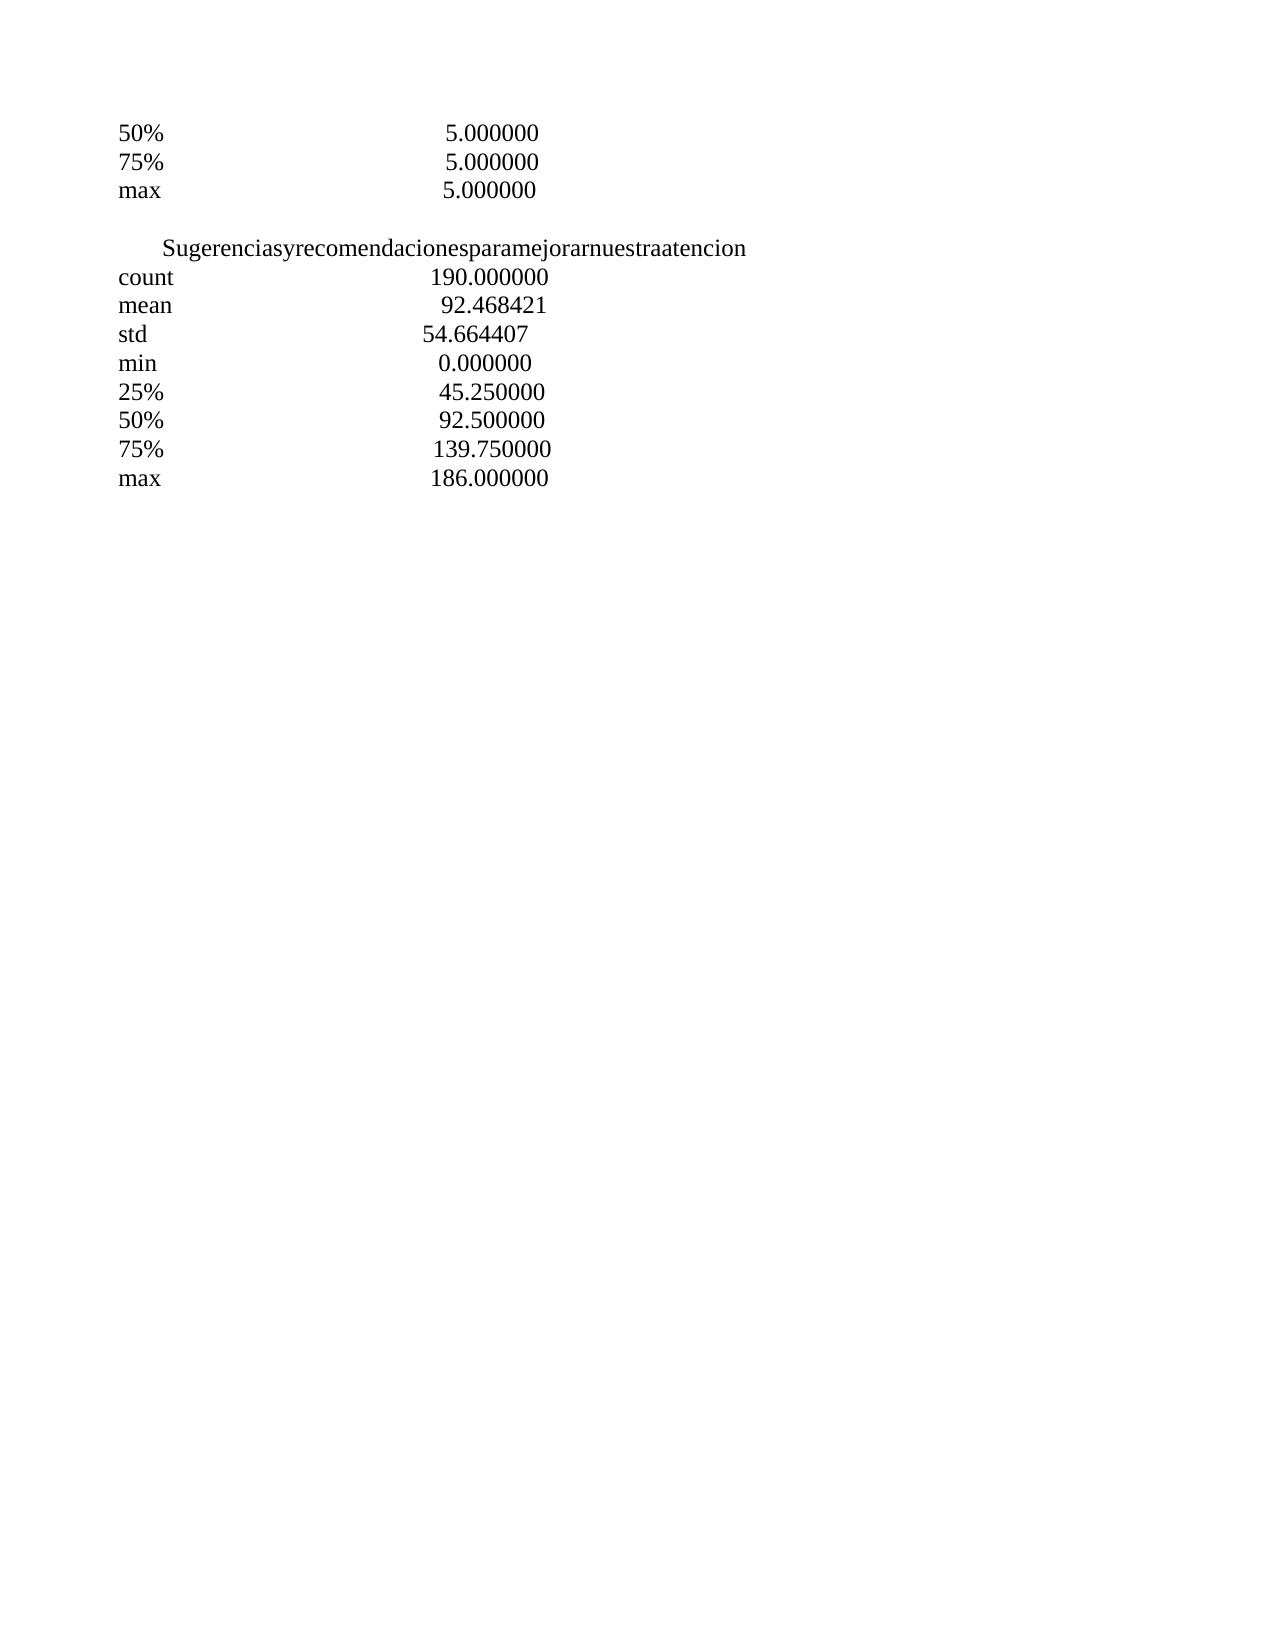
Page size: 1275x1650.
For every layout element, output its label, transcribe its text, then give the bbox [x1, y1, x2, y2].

text std 54.664407 [118, 319, 1157, 348]
text mean 92.468421 [118, 291, 1157, 319]
text count 190.000000 [118, 262, 1157, 291]
text Sugerenciasyrecomendacionesparamejorarnuestraatencion [118, 233, 1157, 262]
text max 5.000000 [118, 176, 1157, 204]
text 50% 5.000000 [118, 118, 1157, 147]
text min 0.000000 [118, 348, 1157, 377]
text 75% 139.750000 [118, 434, 1157, 463]
text 25% 45.250000 [118, 377, 1157, 406]
text 50% 92.500000 [118, 406, 1157, 434]
text 75% 5.000000 [118, 147, 1157, 176]
text max 186.000000 [118, 463, 1157, 492]
